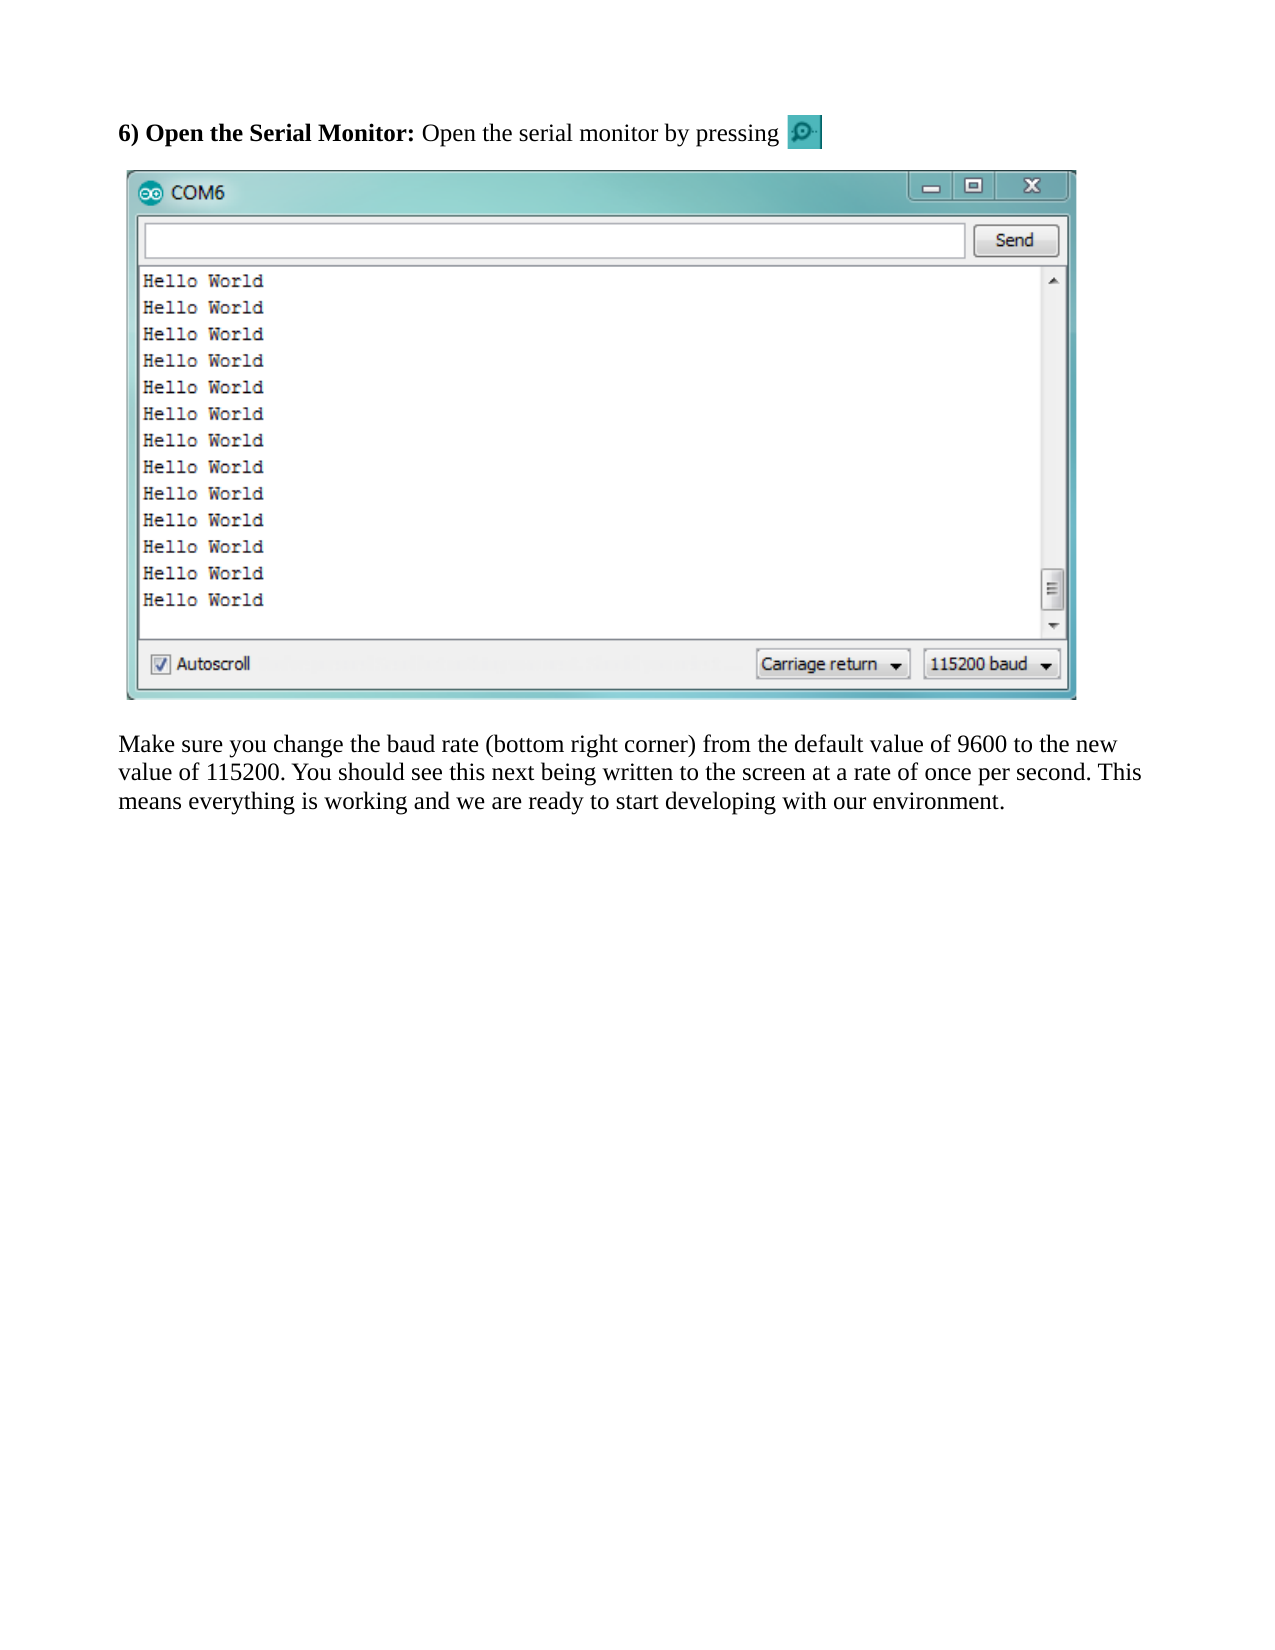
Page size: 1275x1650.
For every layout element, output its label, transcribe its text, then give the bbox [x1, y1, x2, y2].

picture [787, 115, 822, 149]
text Make sure you change the baud rate (bottom right corner) from the default value of 9600 to the new value of 115200. You should see this next being written to the screen at a rate of once per second. This means everything is working and we are ready to start developing with our environment. [118, 147, 1157, 815]
text [822, 118, 1157, 147]
text 6) Open the Serial Monitor: Open the serial monitor by pressing [118, 118, 787, 147]
picture [126, 170, 1077, 700]
